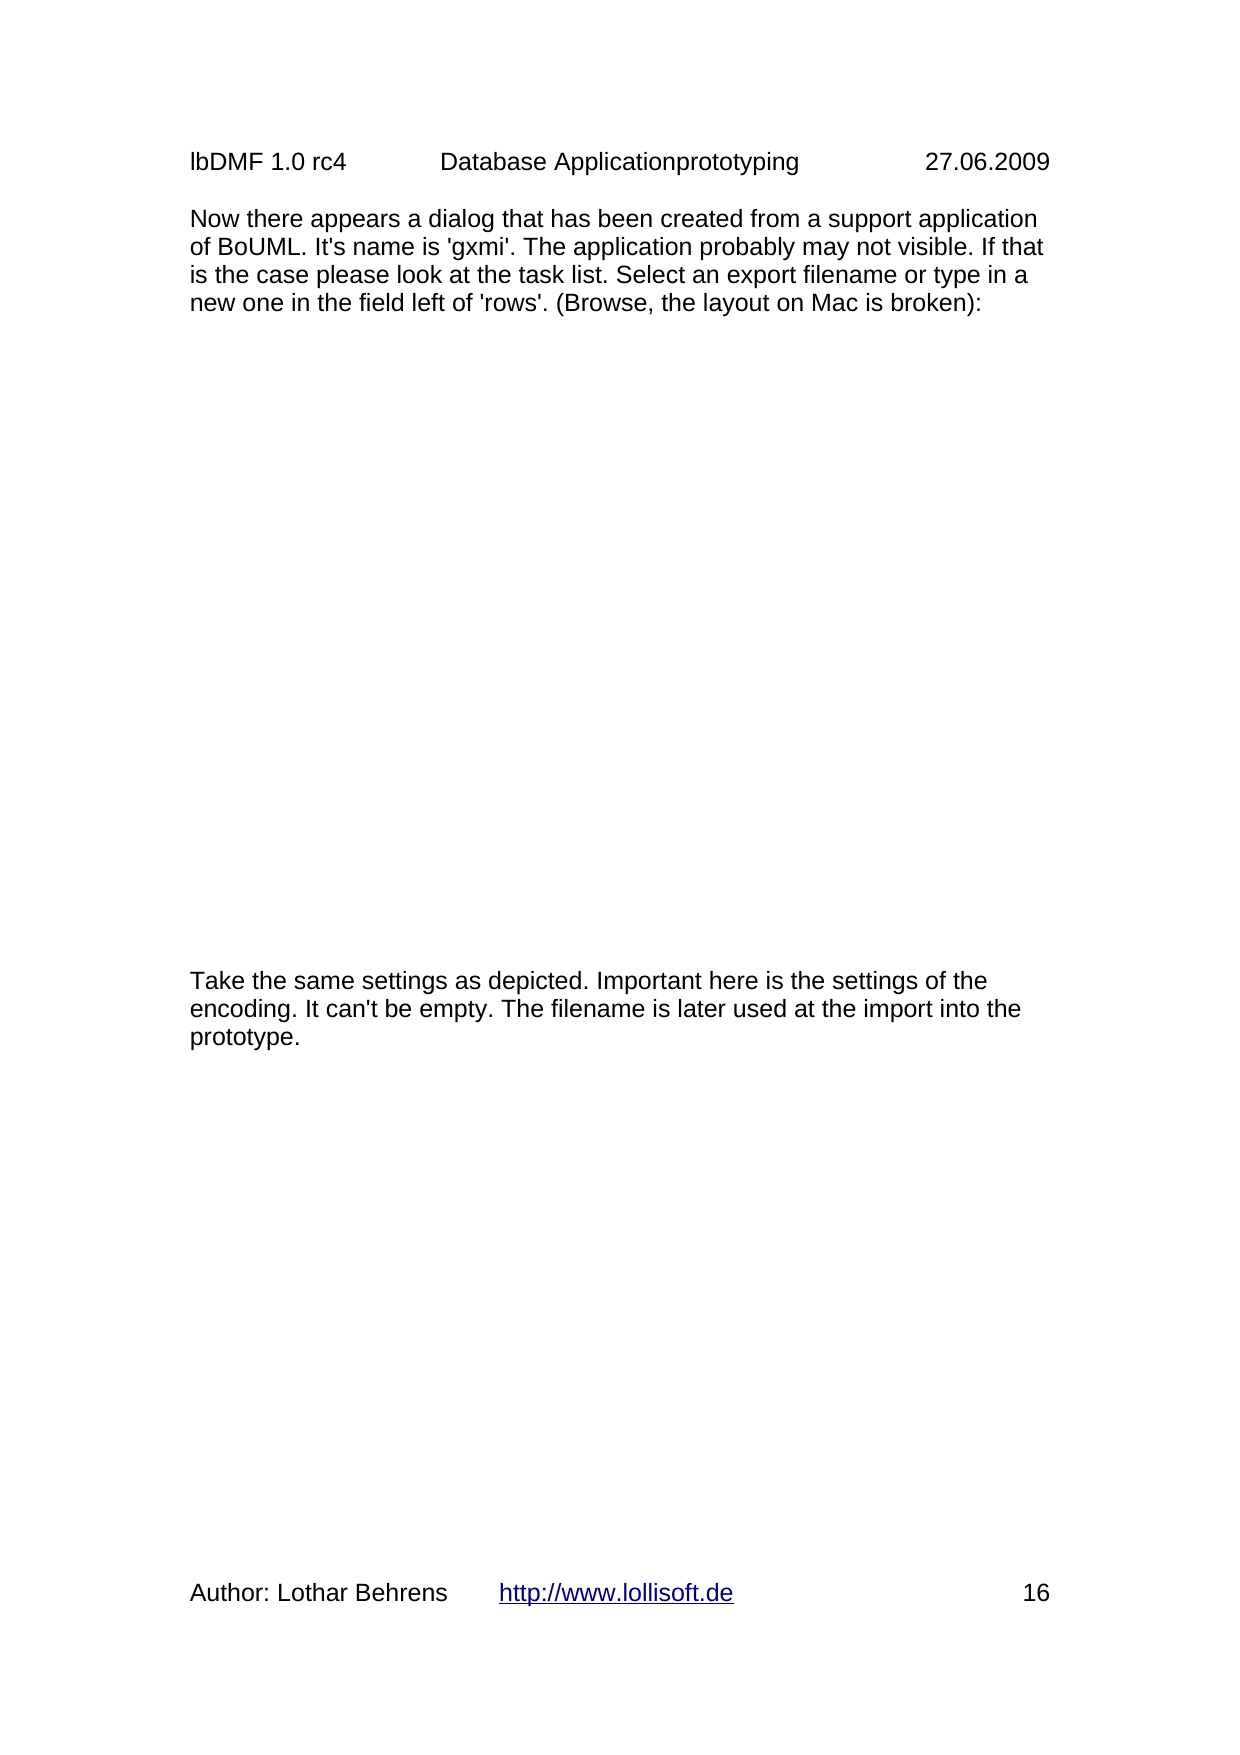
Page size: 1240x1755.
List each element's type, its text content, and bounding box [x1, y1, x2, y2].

text Take the same settings as depicted. Important here is the settings of the encoding. It can't be empty. The filename is later used at the import into the prototype. [189, 967, 1050, 1050]
text Now there appears a dialog that has been created from a support application of BoUML. It's name is 'gxmi'. The application probably may not visible. If that is the case please look at the task list. Select an export filename or type in a new one in the field left of 'rows'. (Browse, the layout on Mac is broken): [189, 205, 1050, 317]
